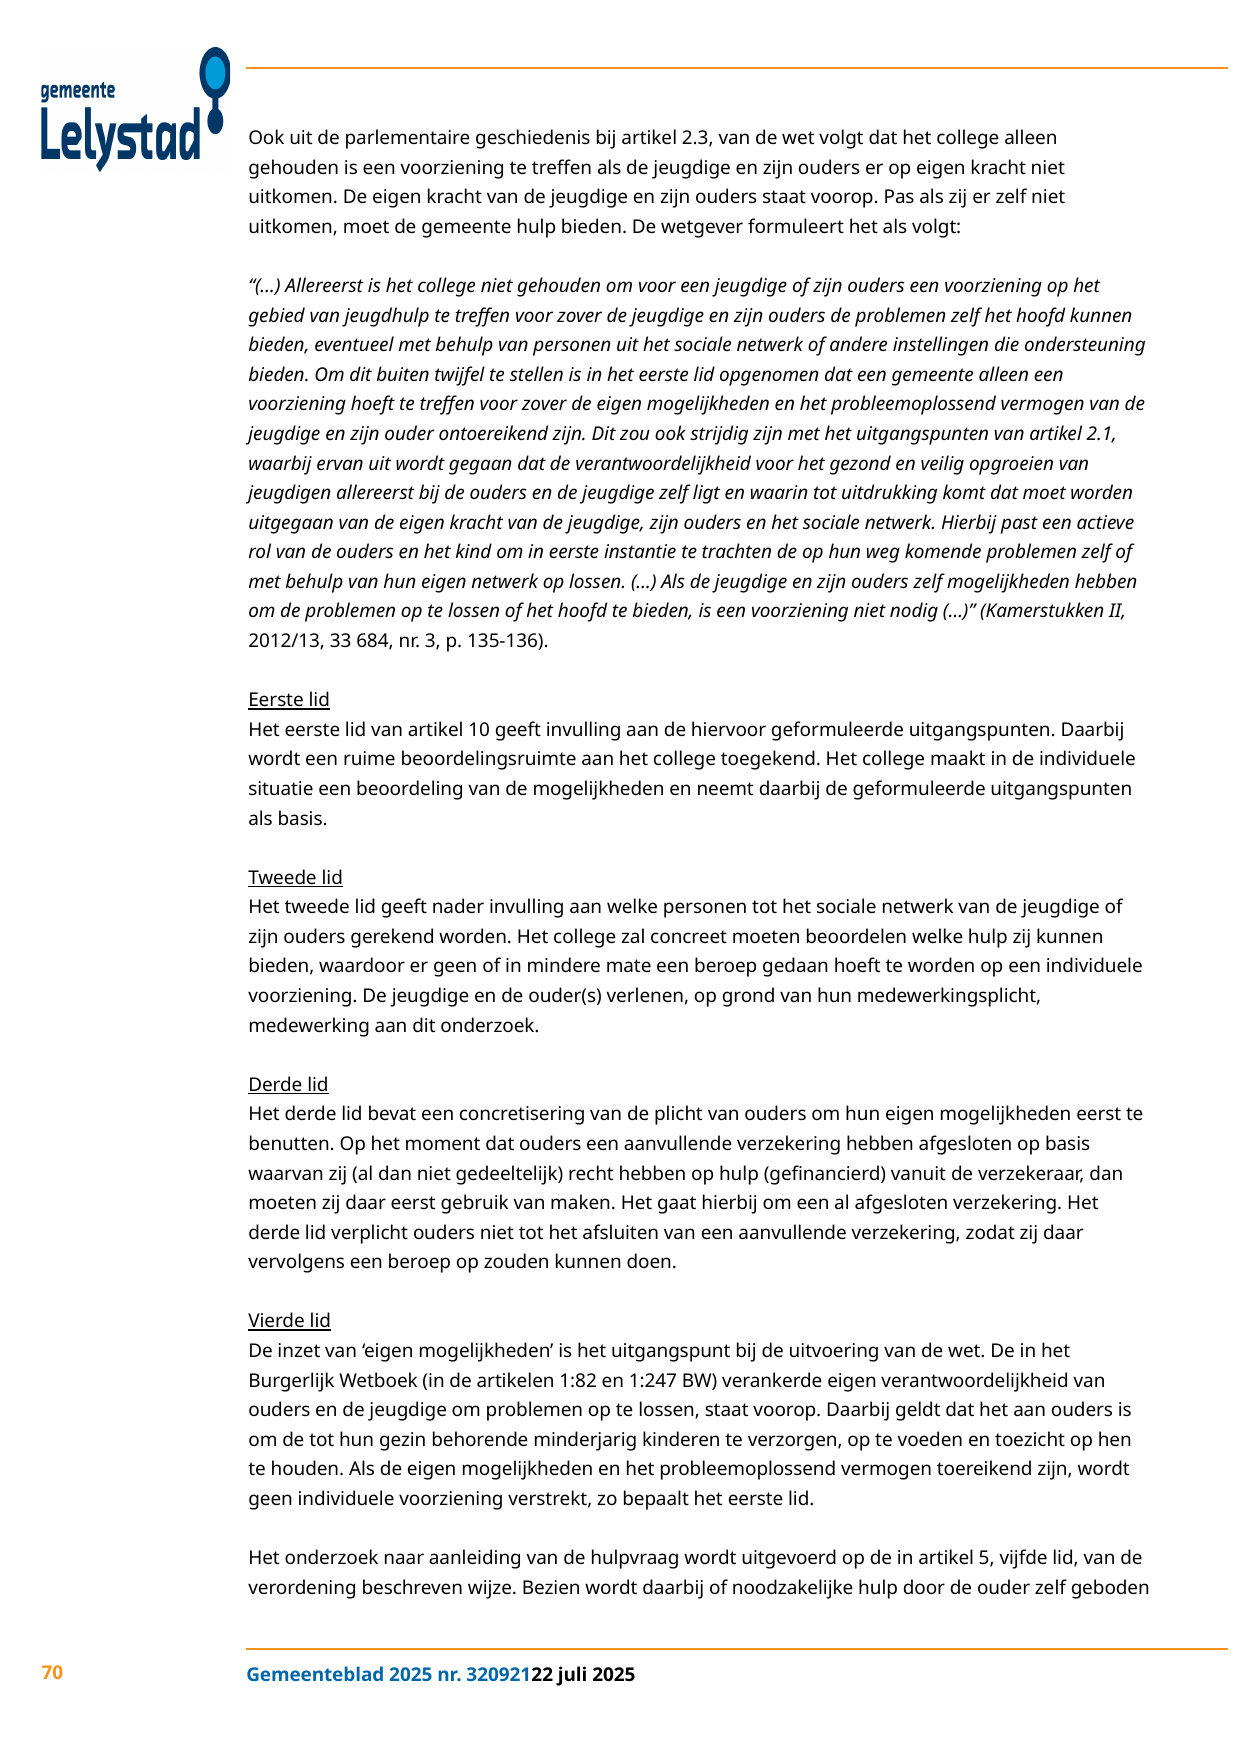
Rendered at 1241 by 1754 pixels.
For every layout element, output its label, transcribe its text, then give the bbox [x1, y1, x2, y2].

text Ook uit de parlementaire geschiedenis bij artikel 2.3, van de wet volgt dat het college alleen gehouden is een voorziening te treffen als de jeugdige en zijn ouders er op eigen kracht niet uitkomen. De eigen kracht van de jeugdige en zijn ouders staat voorop. Pas als zij er zelf niet uitkomen, moet de gemeente hulp bieden. De wetgever formuleert het als volgt: [248, 124, 1152, 239]
picture [41, 47, 231, 172]
text Eerste lid [248, 686, 1152, 712]
text De inzet van ‘eigen mogelijkheden’ is het uitgangspunt bij de uitvoering van de wet. De in het Burgerlijk Wetboek (in de artikelen 1:82 en 1:247 BW) verankerde eigen verantwoordelijkheid van ouders en de jeugdige om problemen op te lossen, staat voorop. Daarbij geldt dat het aan ouders is om de tot hun gezin behorende minderjarig kinderen te verzorgen, op te voeden en toezicht op hen te houden. Als de eigen mogelijkheden en het probleemoplossend vermogen toereikend zijn, wordt geen individuele voorziening verstrekt, zo bepaalt het eerste lid. [248, 1337, 1152, 1511]
text Het derde lid bevat een concretisering van de plicht van ouders om hun eigen mogelijkheden eerst te benutten. Op het moment dat ouders een aanvullende verzekering hebben afgesloten op basis waarvan zij (al dan niet gedeeltelijk) recht hebben op hulp (gefinancierd) vanuit de verzekeraar, dan moeten zij daar eerst gebruik van maken. Het gaat hierbij om een al afgesloten verzekering. Het derde lid verplicht ouders niet tot het afsluiten van een aanvullende verzekering, zodat zij daar vervolgens een beroep op zouden kunnen doen. [248, 1101, 1152, 1274]
text “(…) Allereerst is het college niet gehouden om voor een jeugdige of zijn ouders een voorziening op het gebied van jeugdhulp te treffen voor zover de jeugdige en zijn ouders de problemen zelf het hoofd kunnen bieden, eventueel met behulp van personen uit het sociale netwerk of andere instellingen die ondersteuning bieden. Om dit buiten twijfel te stellen is in het eerste lid opgenomen dat een gemeente alleen een voorziening hoeft te treffen voor zover de eigen mogelijkheden en het probleemoplossend vermogen van de jeugdige en zijn ouder ontoereikend zijn. Dit zou ook strijdig zijn met het uitgangspunten van artikel 2.1, waarbij ervan uit wordt gegaan dat de verantwoordelijkheid voor het gezond en veilig opgroeien van jeugdigen allereerst bij de ouders en de jeugdige zelf ligt en waarin tot uitdrukking komt dat moet worden uitgegaan van de eigen kracht van de jeugdige, zijn ouders en het sociale netwerk. Hierbij past een actieve rol van de ouders en het kind om in eerste instantie te trachten de op hun weg komende problemen zelf of met behulp van hun eigen netwerk op lossen. (…) Als de jeugdige en zijn ouders zelf mogelijkheden hebben om de problemen op te lossen of het hoofd te bieden, is een voorziening niet nodig (…)” (Kamerstukken II, 2012/13, 33 684, nr. 3, p. 135-136). [248, 272, 1152, 653]
text Het eerste lid van artikel 10 geeft invulling aan de hiervoor geformuleerde uitgangspunten. Daarbij wordt een ruime beoordelingsruimte aan het college toegekend. Het college maakt in de individuele situatie een beoordeling van de mogelijkheden en neemt daarbij de geformuleerde uitgangspunten als basis. [248, 716, 1152, 831]
text Het tweede lid geeft nader invulling aan welke personen tot het sociale netwerk van de jeugdige of zijn ouders gerekend worden. Het college zal concreet moeten beoordelen welke hulp zij kunnen bieden, waardoor er geen of in mindere mate een beroep gedaan hoeft te worden op een individuele voorziening. De jeugdige en de ouder(s) verlenen, op grond van hun medewerkingsplicht, medewerking aan dit onderzoek. [248, 893, 1152, 1038]
text Tweede lid [248, 864, 1152, 890]
text Vierde lid [248, 1308, 1152, 1333]
text Derde lid [248, 1071, 1152, 1097]
text Het onderzoek naar aanleiding van de hulpvraag wordt uitgevoerd op de in artikel 5, vijfde lid, van de verordening beschreven wijze. Bezien wordt daarbij of noodzakelijke hulp door de ouder zelf geboden [248, 1544, 1152, 1600]
